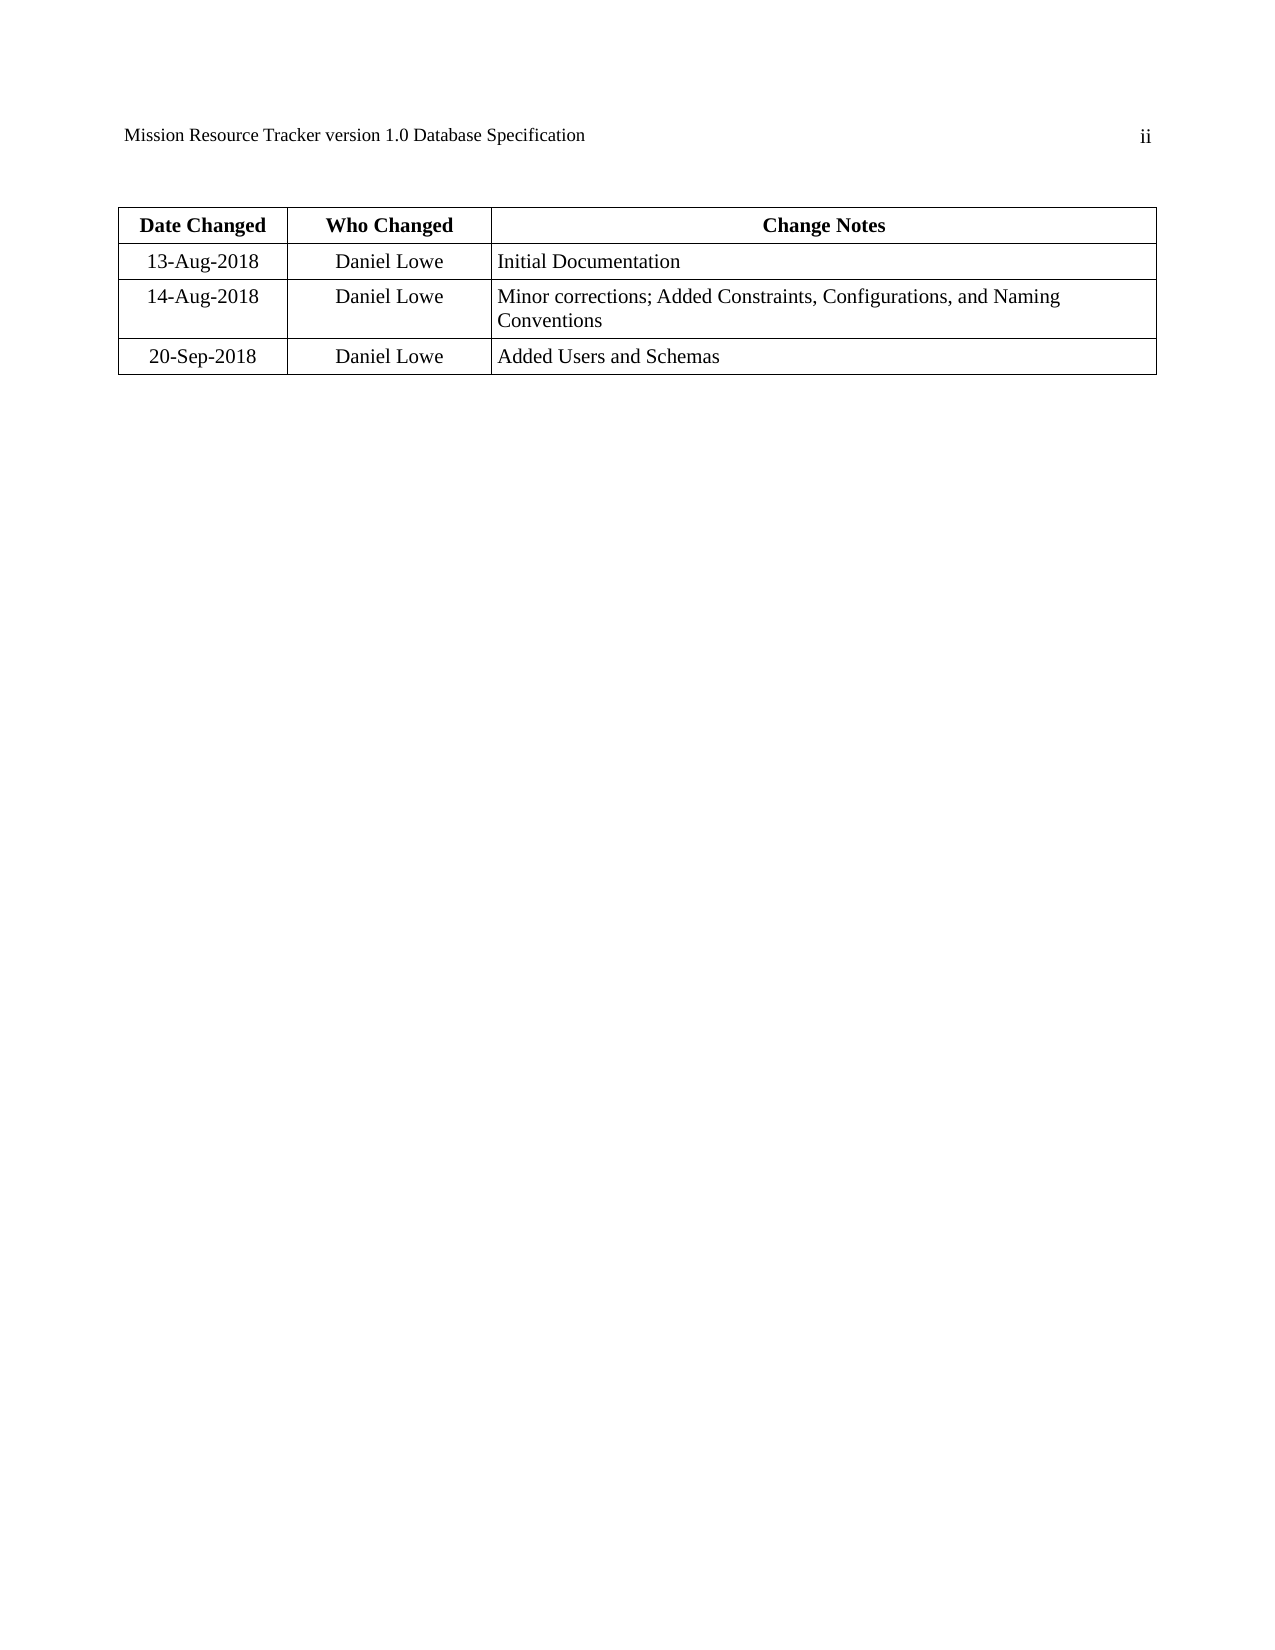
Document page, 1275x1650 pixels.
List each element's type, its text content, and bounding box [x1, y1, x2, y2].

table_cell Daniel Lowe [288, 339, 491, 374]
table_cell Daniel Lowe [288, 280, 491, 338]
table_cell Minor corrections; Added Constraints, Configurations, and Naming Conventions [492, 280, 1156, 338]
table_header Change Notes [492, 208, 1156, 243]
table_cell Initial Documentation [492, 244, 1156, 278]
table_cell 13-Aug-2018 [119, 244, 287, 278]
table_header Date Changed [119, 208, 287, 243]
table_header Who Changed [288, 208, 491, 243]
table_cell 20-Sep-2018 [119, 339, 287, 374]
table_cell 14-Aug-2018 [119, 280, 287, 338]
table_cell Daniel Lowe [288, 244, 491, 278]
table_cell Added Users and Schemas [492, 339, 1156, 374]
